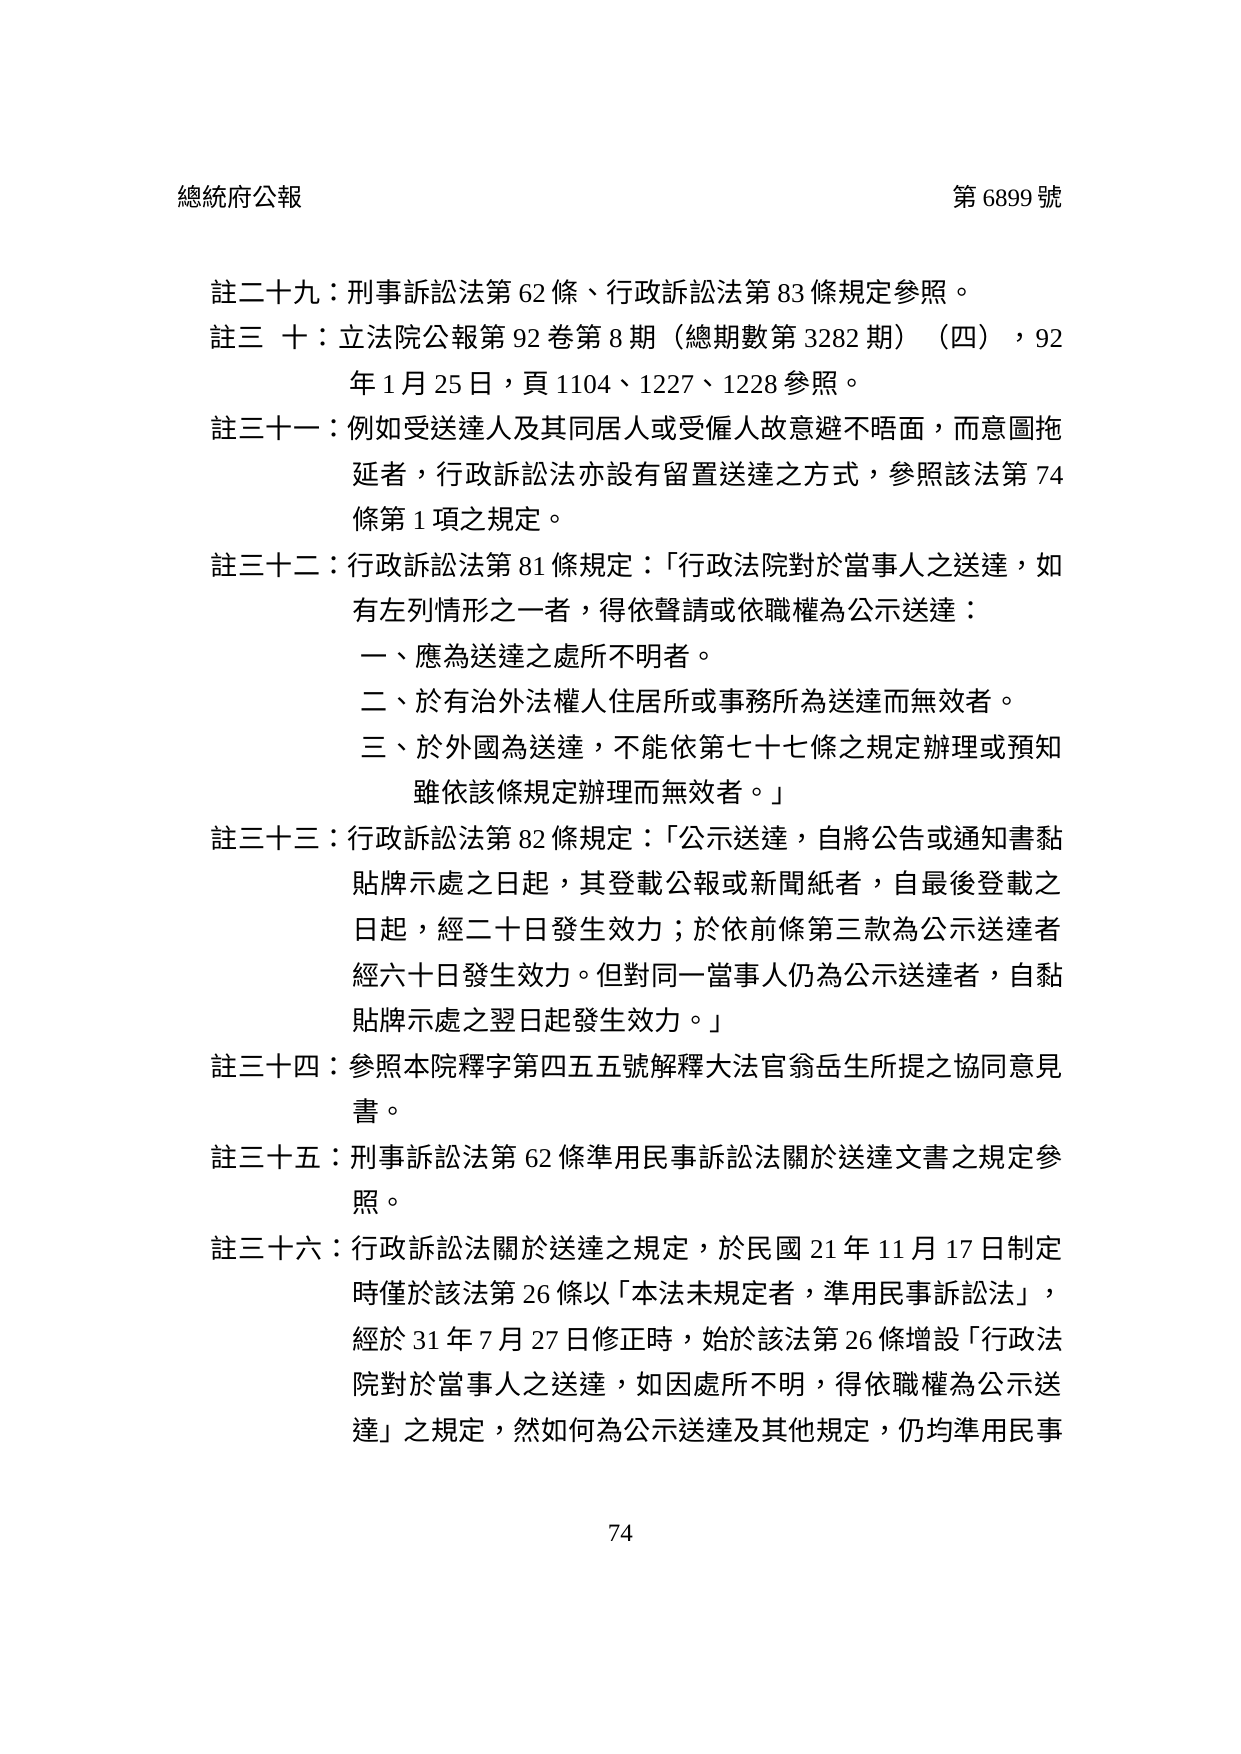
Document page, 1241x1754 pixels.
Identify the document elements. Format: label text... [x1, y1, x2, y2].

text 註三十二：行政訴訟法第81條規定：「行政法院對於當事人之送達，如有左列情形之一者，得依聲請或依職權為公示送達： [210, 539, 1063, 630]
text 註三十六：行政訴訟法關於送達之規定，於民國21年11月17日制定時僅於該法第26條以「本法未規定者，準用民事訴訟法」，經於31年7月27日修正時，始於該法第26條增設「行政法院對於當事人之送達，如因處所不明，得依職權為公示送達」之規定，然如何為公示送達及其他規定，仍均準用民事 [210, 1222, 1063, 1449]
text 註三 十：立法院公報第92卷第8期（總期數第3282期）（四），92年1月25日，頁1104、1227、1228參照。 [209, 311, 1063, 402]
text 二、於有治外法權人住居所或事務所為送達而無效者。 [331, 676, 1063, 721]
text 註三十三：行政訴訟法第82條規定：「公示送達，自將公告或通知書黏貼牌示處之日起，其登載公報或新聞紙者，自最後登載之日起，經二十日發生效力；於依前條第三款為公示送達者，經六十日發生效力。但對同一當事人仍為公示送達者，自黏貼牌示處之翌日起發生效力。」 [210, 812, 1063, 1040]
text 一、應為送達之處所不明者。 [331, 630, 1063, 676]
text 註三十五：刑事訴訟法第62條準用民事訴訟法關於送達文書之規定參照。 [210, 1131, 1063, 1222]
text 註三十一：例如受送達人及其同居人或受僱人故意避不晤面，而意圖拖延者，行政訴訟法亦設有留置送達之方式，參照該法第74條第1項之規定。 [210, 402, 1063, 539]
text 註二十九：刑事訴訟法第62條、行政訴訟法第83條規定參照。 [210, 266, 1063, 311]
text 三、於外國為送達，不能依第七十七條之規定辦理或預知雖依該條規定辦理而無效者。」 [360, 721, 1063, 812]
text 註三十四：參照本院釋字第四五五號解釋大法官翁岳生所提之協同意見書。 [210, 1040, 1063, 1131]
